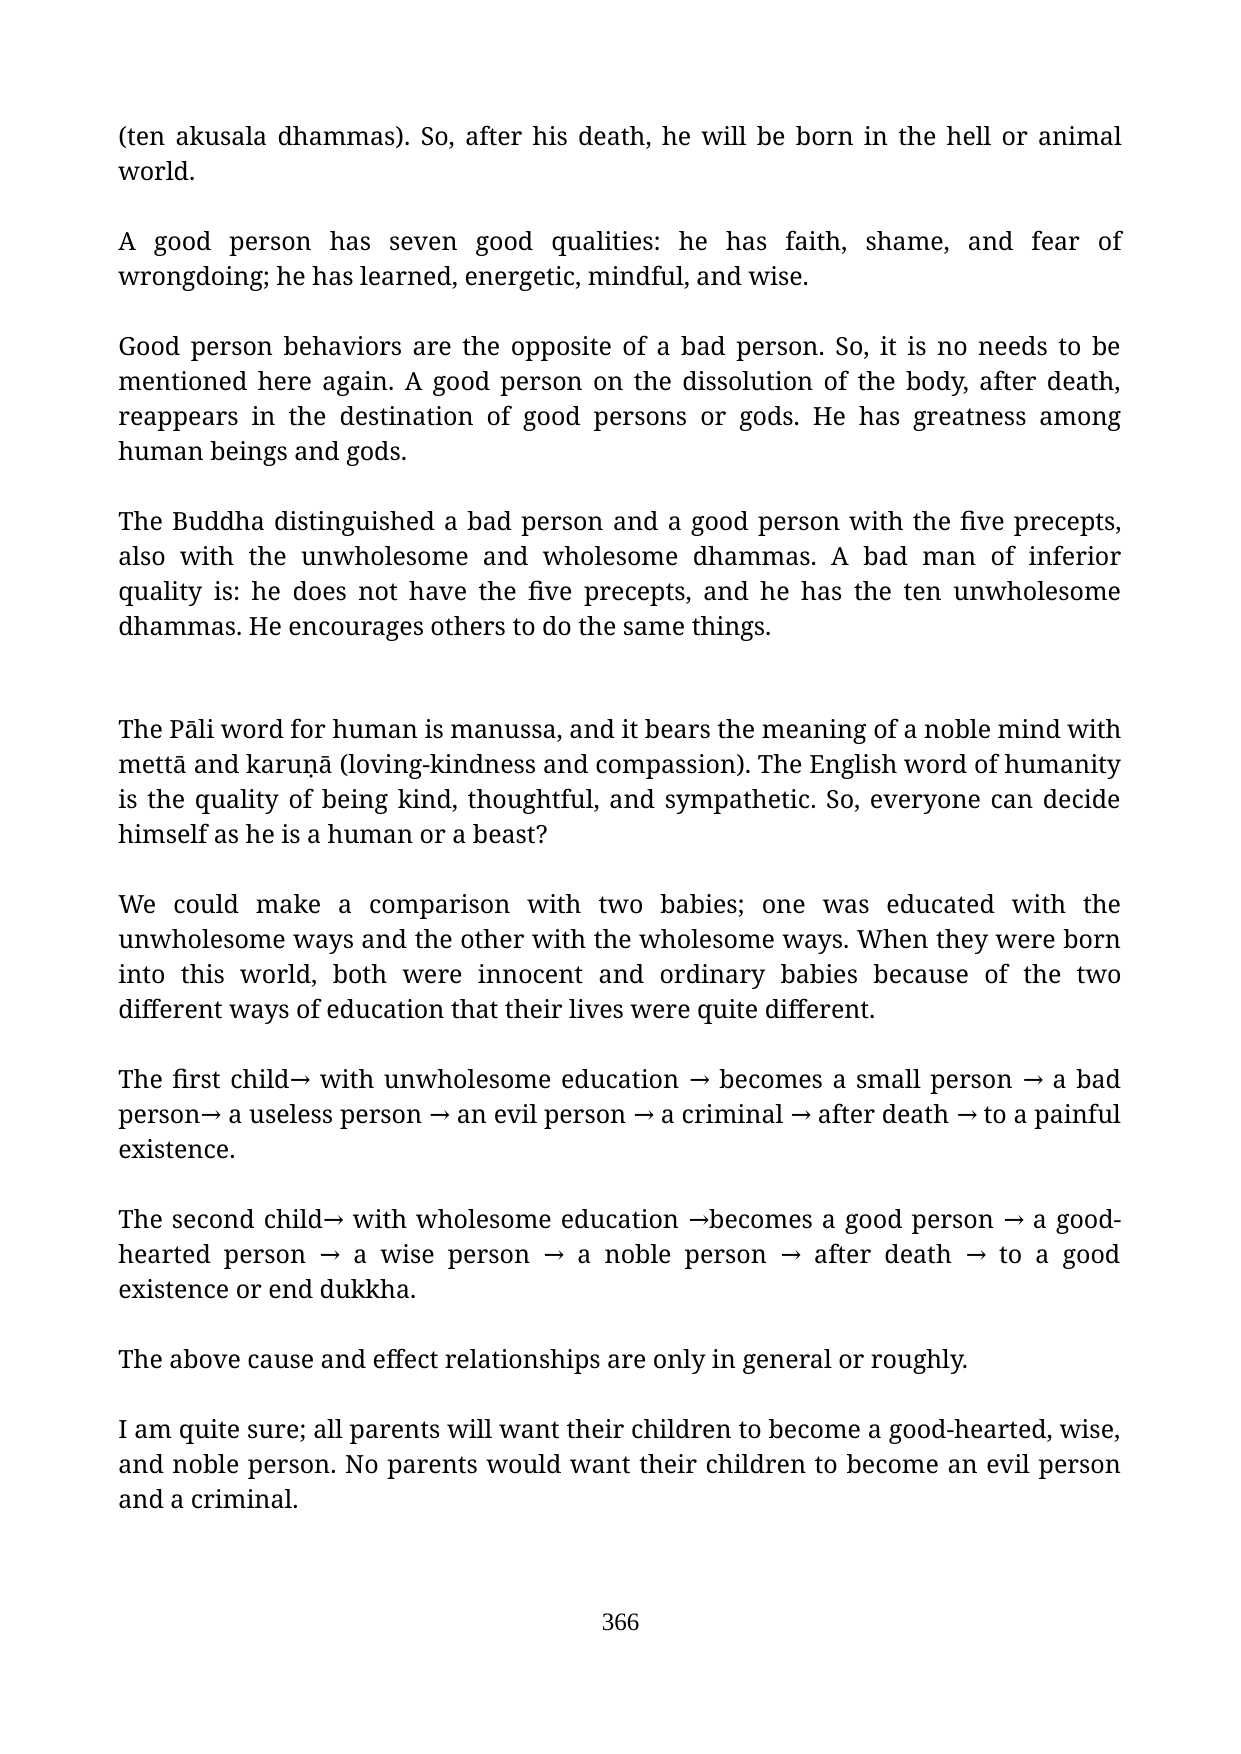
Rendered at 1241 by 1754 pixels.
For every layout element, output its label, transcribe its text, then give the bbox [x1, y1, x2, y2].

text (ten akusala dhammas). So, after his death, he will be born in the hell or animal world. A good person has seven good qualities: he has faith, shame, and fear of wrongdoing; he has learned, energetic, mindful, and wise. Good person behaviors are the opposite of a bad person. So, it is no needs to be mentioned here again. A good person on the dissolution of the body, after death, reappears in the destination of good persons or gods. He has greatness among human beings and gods. The Buddha distinguished a bad person and a good person with the five precepts, also with the unwholesome and wholesome dhammas. A bad man of inferior quality is: he does not have the five precepts, and he has the ten unwholesome dhammas. He encourages others to do the same things. [118, 118, 1122, 643]
text The Pāli word for human is manussa, and it bears the meaning of a noble mind with mettā and karuṇā (loving-kindness and compassion). The English word of humanity is the quality of being kind, thoughtful, and sympathetic. So, everyone can decide himself as he is a human or a beast? We could make a comparison with two babies; one was educated with the unwholesome ways and the other with the wholesome ways. When they were born into this world, both were innocent and ordinary babies because of the two different ways of education that their lives were quite different. The first child→ with unwholesome education → becomes a small person → a bad person→ a useless person → an evil person → a criminal → after death → to a painful existence. The second child→ with wholesome education →becomes a good person → a good-hearted person → a wise person → a noble person → after death → to a good existence or end dukkha. The above cause and effect relationships are only in general or roughly. I am quite sure; all parents will want their children to become a good-hearted, wise, and noble person. No parents would want their children to become an evil person and a criminal. [118, 676, 1122, 1551]
